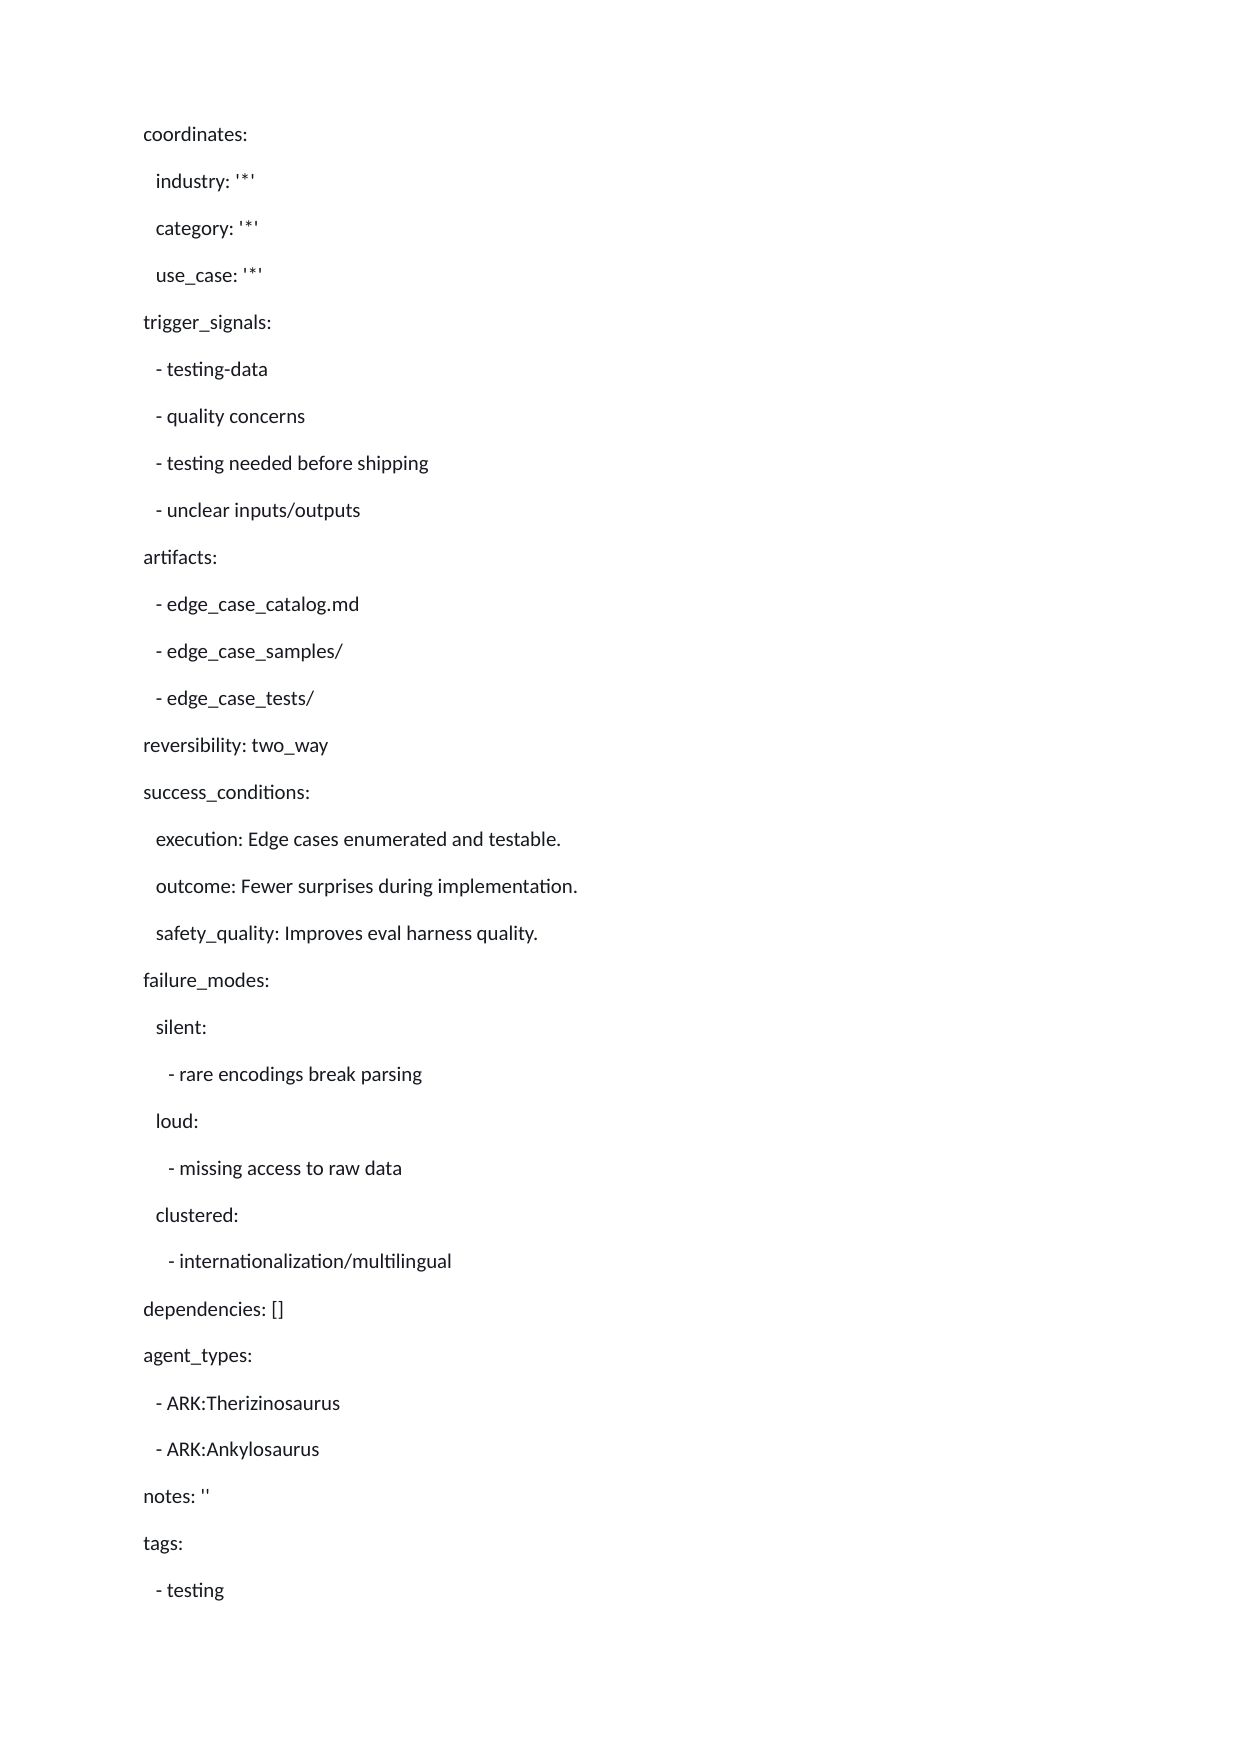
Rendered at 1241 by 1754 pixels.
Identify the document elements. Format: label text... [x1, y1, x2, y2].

text - ARK:Therizinosaurus [118, 1387, 1122, 1415]
text category: '*' [118, 212, 1122, 241]
text - internationalization/multilingual [118, 1246, 1122, 1274]
text trigger_signals: [118, 306, 1122, 335]
text failure_modes: [118, 964, 1122, 992]
text - missing access to raw data [118, 1152, 1122, 1180]
text tags: [118, 1527, 1122, 1556]
text reversibility: two_way [118, 729, 1122, 758]
text dependencies: [] [118, 1293, 1122, 1321]
text - testing needed before shipping [118, 447, 1122, 476]
text clustered: [118, 1199, 1122, 1227]
text execution: Edge cases enumerated and testable. [118, 823, 1122, 852]
text loud: [118, 1105, 1122, 1133]
text - ARK:Ankylosaurus [118, 1433, 1122, 1462]
text - edge_case_catalog.md [118, 588, 1122, 617]
text silent: [118, 1011, 1122, 1039]
text - edge_case_tests/ [118, 682, 1122, 711]
text notes: '' [118, 1481, 1122, 1509]
text success_conditions: [118, 776, 1122, 804]
text - unclear inputs/outputs [118, 494, 1122, 523]
text industry: '*' [118, 165, 1122, 194]
text outcome: Fewer surprises during implementation. [118, 870, 1122, 898]
text - edge_case_samples/ [118, 635, 1122, 664]
text agent_types: [118, 1339, 1122, 1368]
text - rare encodings break parsing [118, 1058, 1122, 1086]
text safety_quality: Improves eval harness quality. [118, 917, 1122, 946]
text - testing-data [118, 353, 1122, 382]
text coordinates: [118, 118, 1122, 147]
text - testing [118, 1574, 1122, 1603]
text - quality concerns [118, 400, 1122, 429]
text artifacts: [118, 541, 1122, 570]
text use_case: '*' [118, 259, 1122, 288]
